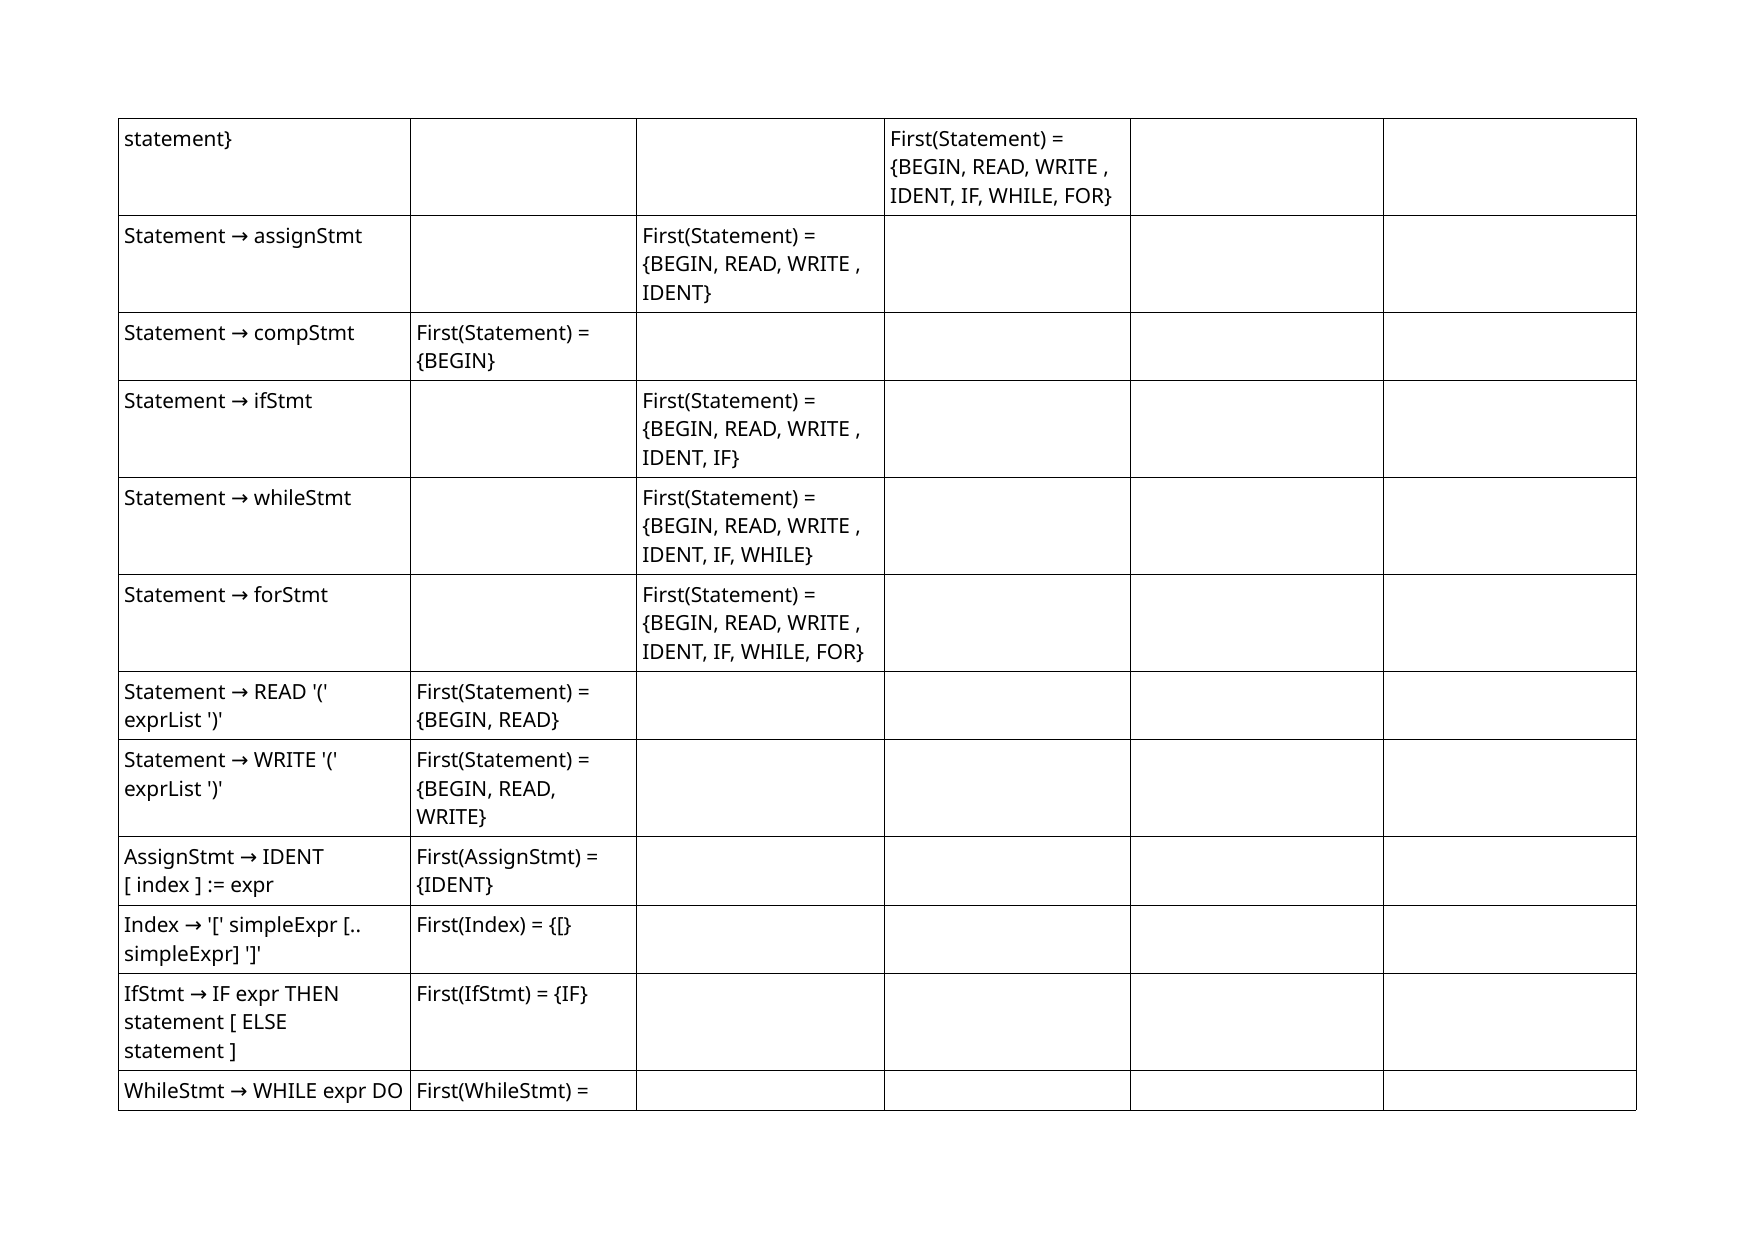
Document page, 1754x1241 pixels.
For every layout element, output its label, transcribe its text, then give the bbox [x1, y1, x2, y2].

table_cell First(AssignStmt) = {IDENT} [411, 837, 636, 905]
table_cell [885, 974, 1130, 1070]
table_cell Statement → whileStmt [119, 478, 410, 574]
table_cell [411, 119, 636, 215]
table_cell [637, 906, 884, 973]
table_cell [1131, 478, 1383, 574]
table_cell WhileStmt → WHILE expr DO [119, 1071, 410, 1110]
table_cell [637, 740, 884, 836]
table_cell First(Statement) = {BEGIN, READ, WRITE , IDENT, IF, WHILE} [637, 478, 884, 574]
table_cell [1131, 1071, 1383, 1110]
table_cell [885, 478, 1130, 574]
table_cell [1131, 575, 1383, 671]
table_cell First(Statement) = {BEGIN, READ} [411, 672, 636, 739]
table_cell [411, 216, 636, 312]
table_cell AssignStmt → IDENT [ index ] := expr [119, 837, 410, 905]
table_cell [885, 216, 1130, 312]
table_cell [1131, 381, 1383, 477]
table_cell [1384, 478, 1636, 574]
table_cell [411, 381, 636, 477]
table_cell [1384, 672, 1636, 739]
table_cell [885, 837, 1130, 905]
table_cell [637, 837, 884, 905]
table_cell [1384, 1071, 1636, 1110]
table_cell [885, 740, 1130, 836]
table_cell First(Statement) = {BEGIN, READ, WRITE , IDENT, IF, WHILE, FOR} [885, 119, 1130, 215]
table_cell [885, 381, 1130, 477]
table_cell [1131, 906, 1383, 973]
table_cell [1384, 837, 1636, 905]
table_cell Statement → assignStmt [119, 216, 410, 312]
table_cell [1384, 974, 1636, 1070]
table_cell IfStmt → IF expr THEN statement [ ELSE statement ] [119, 974, 410, 1070]
table_cell First(WhileStmt) = [411, 1071, 636, 1110]
table_cell Statement → compStmt [119, 313, 410, 380]
table_cell [1384, 119, 1636, 215]
table_cell First(Statement) = {BEGIN, READ, WRITE , IDENT, IF, WHILE, FOR} [637, 575, 884, 671]
table_cell Statement → READ '(' exprList ')' [119, 672, 410, 739]
table_cell Statement → ifStmt [119, 381, 410, 477]
table_cell First(IfStmt) = {IF} [411, 974, 636, 1070]
table_cell First(Statement) = {BEGIN, READ, WRITE , IDENT} [637, 216, 884, 312]
table_cell [885, 906, 1130, 973]
table_cell Statement → forStmt [119, 575, 410, 671]
table_cell First(Statement) = {BEGIN, READ, WRITE} [411, 740, 636, 836]
table_cell [1384, 216, 1636, 312]
table_cell Index → '[' simpleExpr [.. simpleExpr] ']' [119, 906, 410, 973]
table_cell statement} [119, 119, 410, 215]
table_cell [885, 313, 1130, 380]
table_cell First(Statement) = {BEGIN, READ, WRITE , IDENT, IF} [637, 381, 884, 477]
table_cell Statement → WRITE '(' exprList ')' [119, 740, 410, 836]
table_cell [885, 1071, 1130, 1110]
table_cell First(Statement) = {BEGIN} [411, 313, 636, 380]
table_cell [1131, 837, 1383, 905]
table_cell [885, 575, 1130, 671]
table_cell [637, 313, 884, 380]
table_cell [1384, 381, 1636, 477]
table_cell [1131, 672, 1383, 739]
table_cell [1384, 906, 1636, 973]
table_cell [411, 575, 636, 671]
table_cell [1131, 974, 1383, 1070]
table_cell [885, 672, 1130, 739]
table_cell [637, 974, 884, 1070]
table_cell [1131, 740, 1383, 836]
table_cell [1384, 740, 1636, 836]
table_cell [1384, 575, 1636, 671]
table_cell [637, 1071, 884, 1110]
table_cell [411, 478, 636, 574]
table_cell [1131, 119, 1383, 215]
table_cell First(Index) = {[} [411, 906, 636, 973]
table_cell [637, 119, 884, 215]
table_cell [1384, 313, 1636, 380]
table_cell [1131, 216, 1383, 312]
table_cell [1131, 313, 1383, 380]
table_cell [637, 672, 884, 739]
